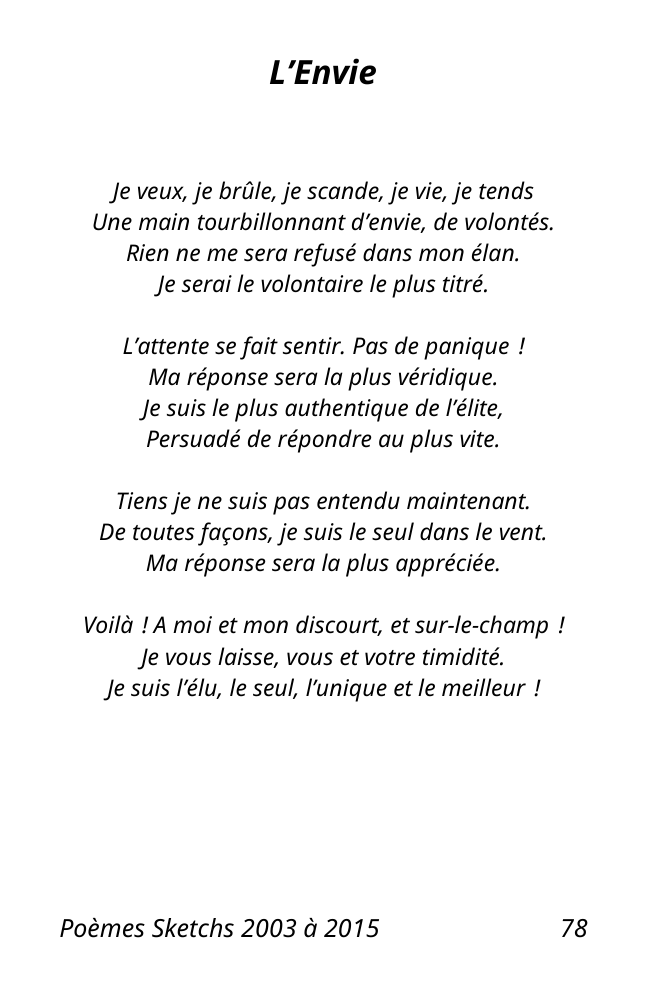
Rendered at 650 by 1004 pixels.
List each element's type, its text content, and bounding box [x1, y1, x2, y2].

text Je veux, je brûle, je scande, je vie, je tends [59, 175, 591, 206]
text Ma réponse sera la plus véridique. [59, 361, 591, 392]
text Tiens je ne suis pas entendu maintenant. [59, 485, 591, 516]
text Je vous laisse, vous et votre timidité. [59, 641, 591, 672]
text Voilà ! A moi et mon discourt, et sur-le-champ ! [59, 609, 591, 641]
text Je suis l’élu, le seul, l’unique et le meilleur ! [59, 672, 591, 703]
text L’attente se fait sentir. Pas de panique ! [59, 330, 591, 361]
text Rien ne me sera refusé dans mon élan. [59, 237, 591, 268]
text Persuadé de répondre au plus vite. [59, 423, 591, 454]
text Je suis le plus authentique de l’élite, [59, 392, 591, 423]
text Une main tourbillonnant d’envie, de volontés. [59, 206, 591, 237]
text Ma réponse sera la plus appréciée. [59, 547, 591, 578]
text Je serai le volontaire le plus titré. [59, 268, 591, 299]
text De toutes façons, je suis le seul dans le vent. [59, 516, 591, 547]
subtitle L’Envie [59, 49, 591, 95]
